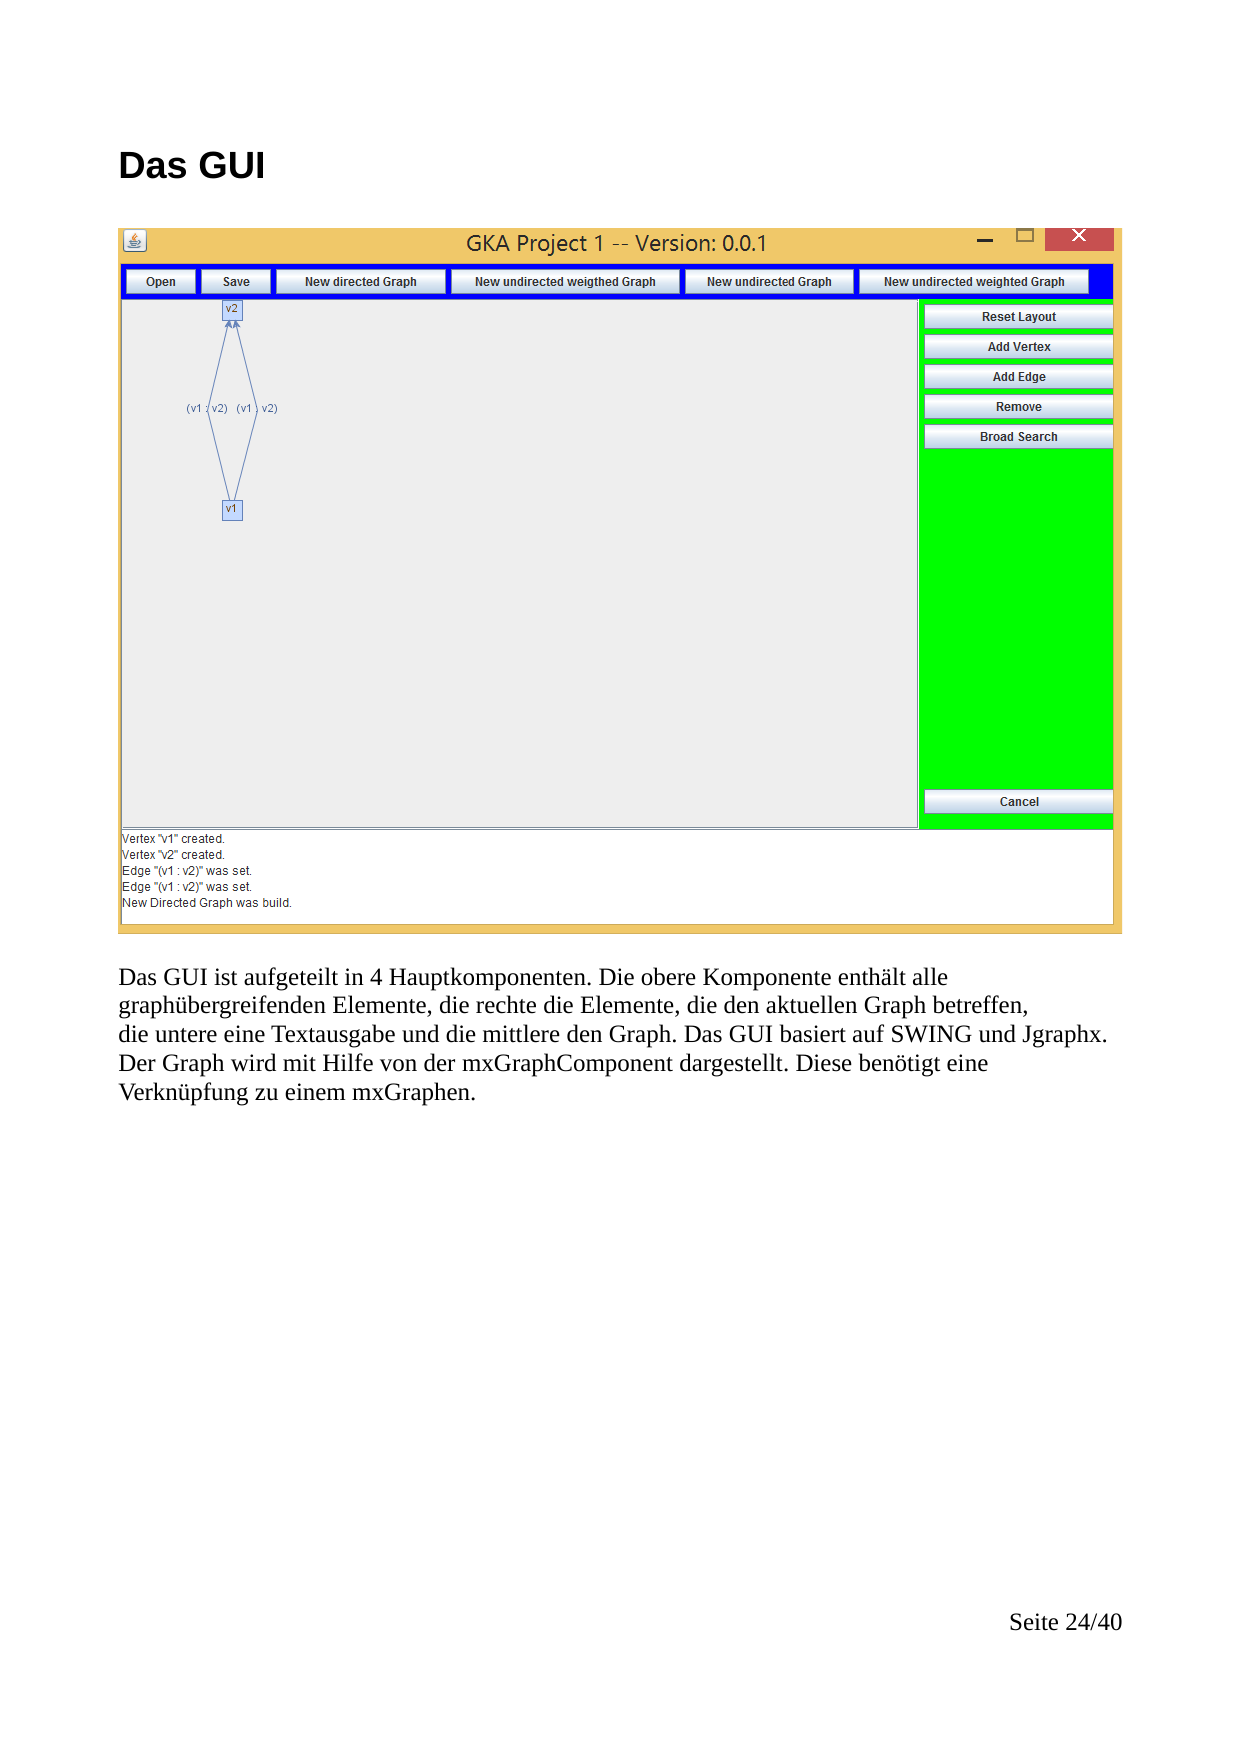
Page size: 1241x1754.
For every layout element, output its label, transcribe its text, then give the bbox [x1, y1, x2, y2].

text Der Graph wird mit Hilfe von der mxGraphComponent dargestellt. Diese benötigt eine Verknüpfung zu einem mxGraphen. [118, 1048, 1122, 1106]
subtitle Das GUI [118, 143, 1122, 187]
text die untere eine Textausgabe und die mittlere den Graph. Das GUI basiert auf SWING und Jgraphx. [118, 1019, 1122, 1048]
text Das GUI ist aufgeteilt in 4 Hauptkomponenten. Die obere Komponente enthält alle graphübergreifenden Elemente, die rechte die Elemente, die den aktuellen Graph betreffen, [118, 962, 1122, 1019]
picture [118, 228, 1123, 934]
